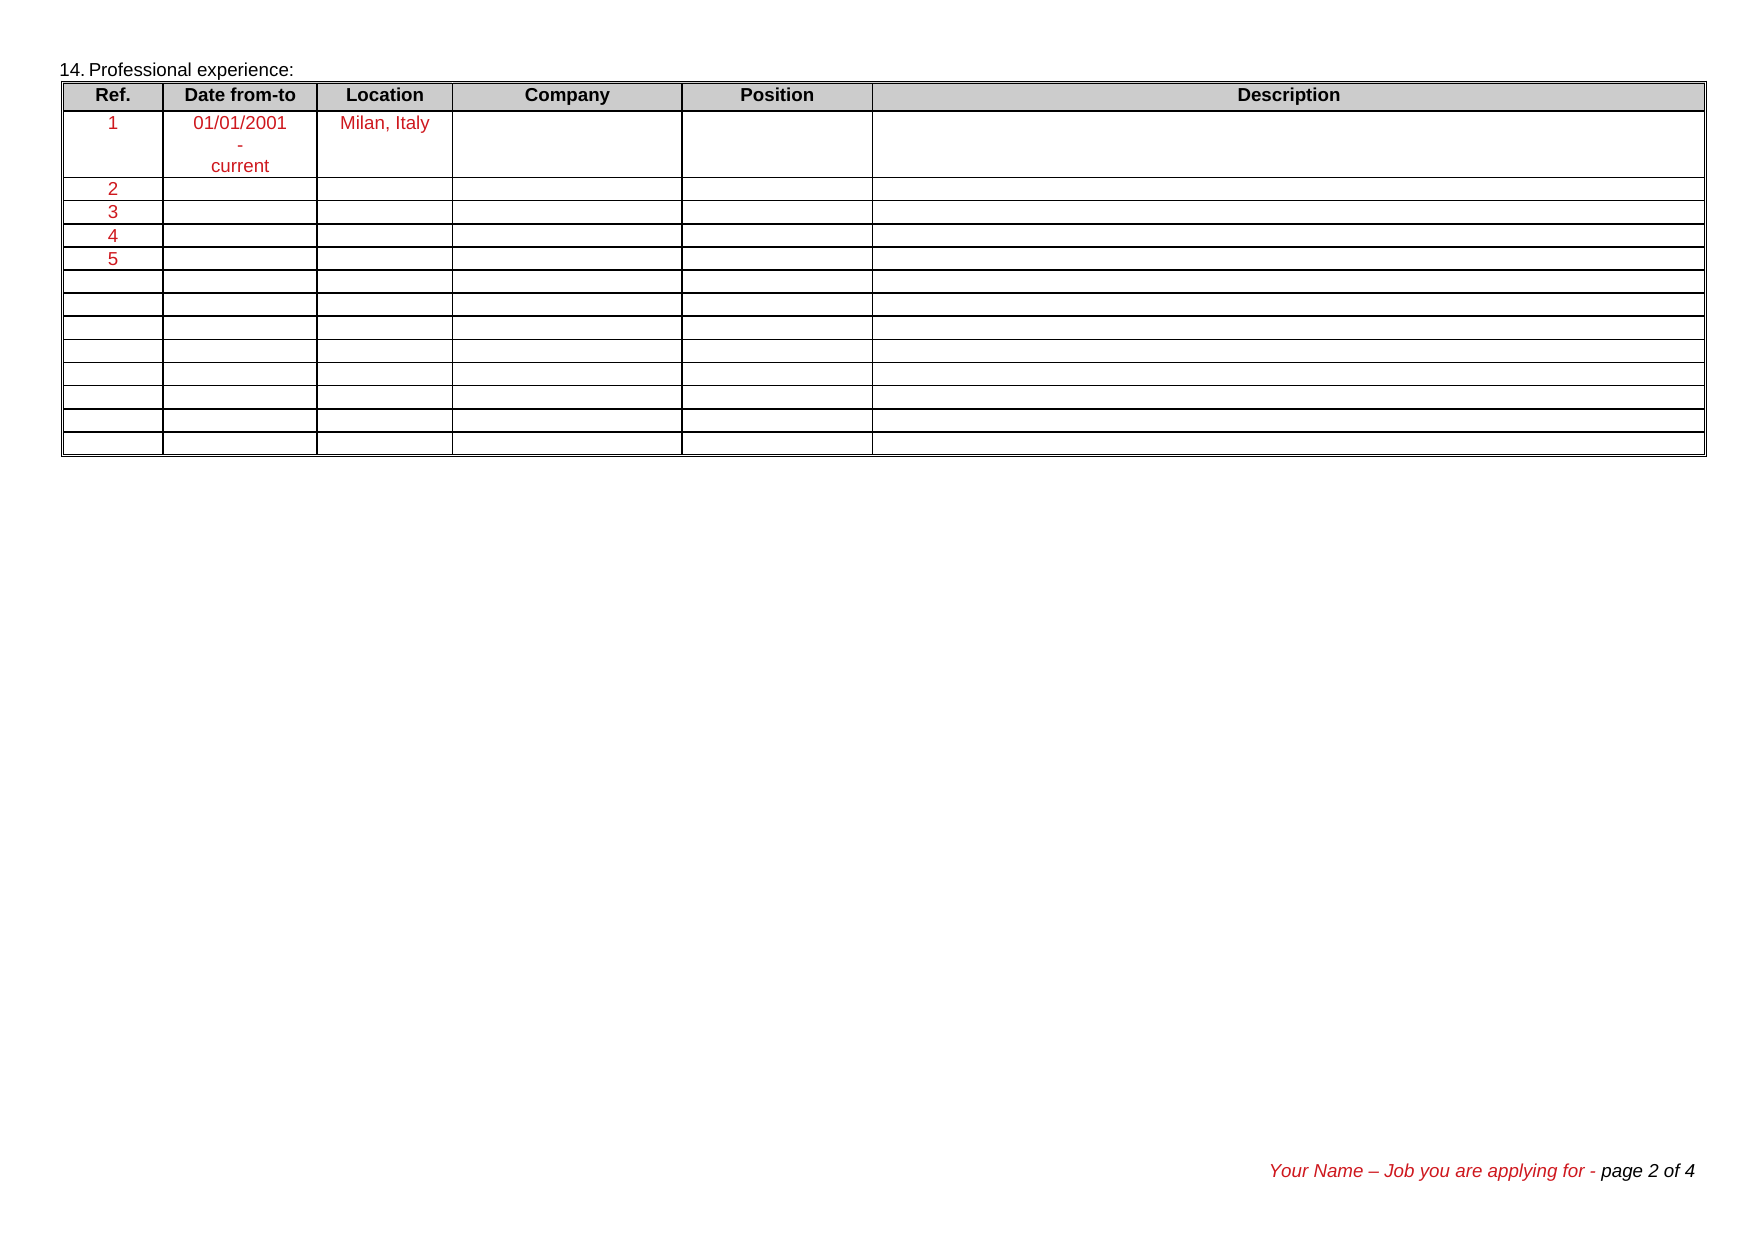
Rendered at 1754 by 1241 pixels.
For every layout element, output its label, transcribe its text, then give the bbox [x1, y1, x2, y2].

table_cell 3 [64, 201, 162, 223]
table_cell [164, 433, 316, 454]
table_cell [873, 112, 1704, 177]
table_cell [873, 363, 1704, 385]
table_cell [318, 178, 452, 200]
table_cell [318, 433, 452, 454]
table_cell 5 [64, 248, 162, 269]
table_cell [873, 225, 1704, 246]
table_header Location [318, 84, 452, 110]
table_cell [64, 410, 162, 431]
table_cell [873, 317, 1704, 338]
table_cell [453, 433, 681, 454]
table_cell [164, 317, 316, 338]
table_cell [164, 386, 316, 408]
table_cell [318, 363, 452, 385]
table_cell [873, 433, 1704, 454]
table_cell 2 [64, 178, 162, 200]
table_cell [683, 271, 872, 292]
table_cell [318, 271, 452, 292]
table_cell [453, 112, 681, 177]
table_cell [683, 433, 872, 454]
table_cell [683, 112, 872, 177]
table_cell [873, 201, 1704, 223]
table_cell [453, 317, 681, 338]
table_cell [164, 410, 316, 431]
table_cell [453, 340, 681, 362]
table_cell [453, 248, 681, 269]
table_cell [873, 248, 1704, 269]
table_cell [318, 410, 452, 431]
list Professional experience: [59, 59, 1695, 81]
table_header Company [453, 84, 681, 110]
table_cell [683, 294, 872, 315]
table_cell 1 [64, 112, 162, 177]
table_cell [683, 201, 872, 223]
table_cell [64, 317, 162, 338]
table_cell [164, 178, 316, 200]
table_cell [318, 317, 452, 338]
table_cell [873, 410, 1704, 431]
table_cell [873, 340, 1704, 362]
table_cell [873, 271, 1704, 292]
table_cell 01/01/2001 - current [164, 112, 316, 177]
table_cell [318, 248, 452, 269]
table_header Date from-to [164, 84, 316, 110]
table_cell [683, 178, 872, 200]
table_cell [64, 271, 162, 292]
table_cell [683, 410, 872, 431]
table_cell [873, 178, 1704, 200]
table_cell [64, 363, 162, 385]
table_cell [453, 410, 681, 431]
table_cell [164, 271, 316, 292]
table_cell [683, 248, 872, 269]
table_cell [683, 386, 872, 408]
table_cell [683, 340, 872, 362]
table_cell [453, 271, 681, 292]
table_cell [164, 363, 316, 385]
table_cell [318, 386, 452, 408]
table_cell [683, 363, 872, 385]
table_cell [453, 178, 681, 200]
table_cell [453, 386, 681, 408]
table_cell [164, 294, 316, 315]
table_cell [164, 248, 316, 269]
table_cell [164, 340, 316, 362]
table_cell [453, 201, 681, 223]
table_cell [453, 225, 681, 246]
table_cell [873, 294, 1704, 315]
table_cell [683, 225, 872, 246]
table_cell [453, 294, 681, 315]
table_cell [64, 433, 162, 454]
table_cell [64, 340, 162, 362]
table_cell [453, 363, 681, 385]
table_cell [873, 386, 1704, 408]
table_cell [318, 201, 452, 223]
table_cell [318, 225, 452, 246]
table_cell [318, 340, 452, 362]
table_cell [683, 317, 872, 338]
table_header Ref. [64, 84, 162, 110]
table_header Position [683, 84, 872, 110]
table_cell [64, 386, 162, 408]
table_cell Milan, Italy [318, 112, 452, 177]
table_cell [64, 294, 162, 315]
table_cell [164, 225, 316, 246]
table_header Description [873, 84, 1704, 110]
table_cell 4 [64, 225, 162, 246]
table_cell [164, 201, 316, 223]
table_cell [318, 294, 452, 315]
